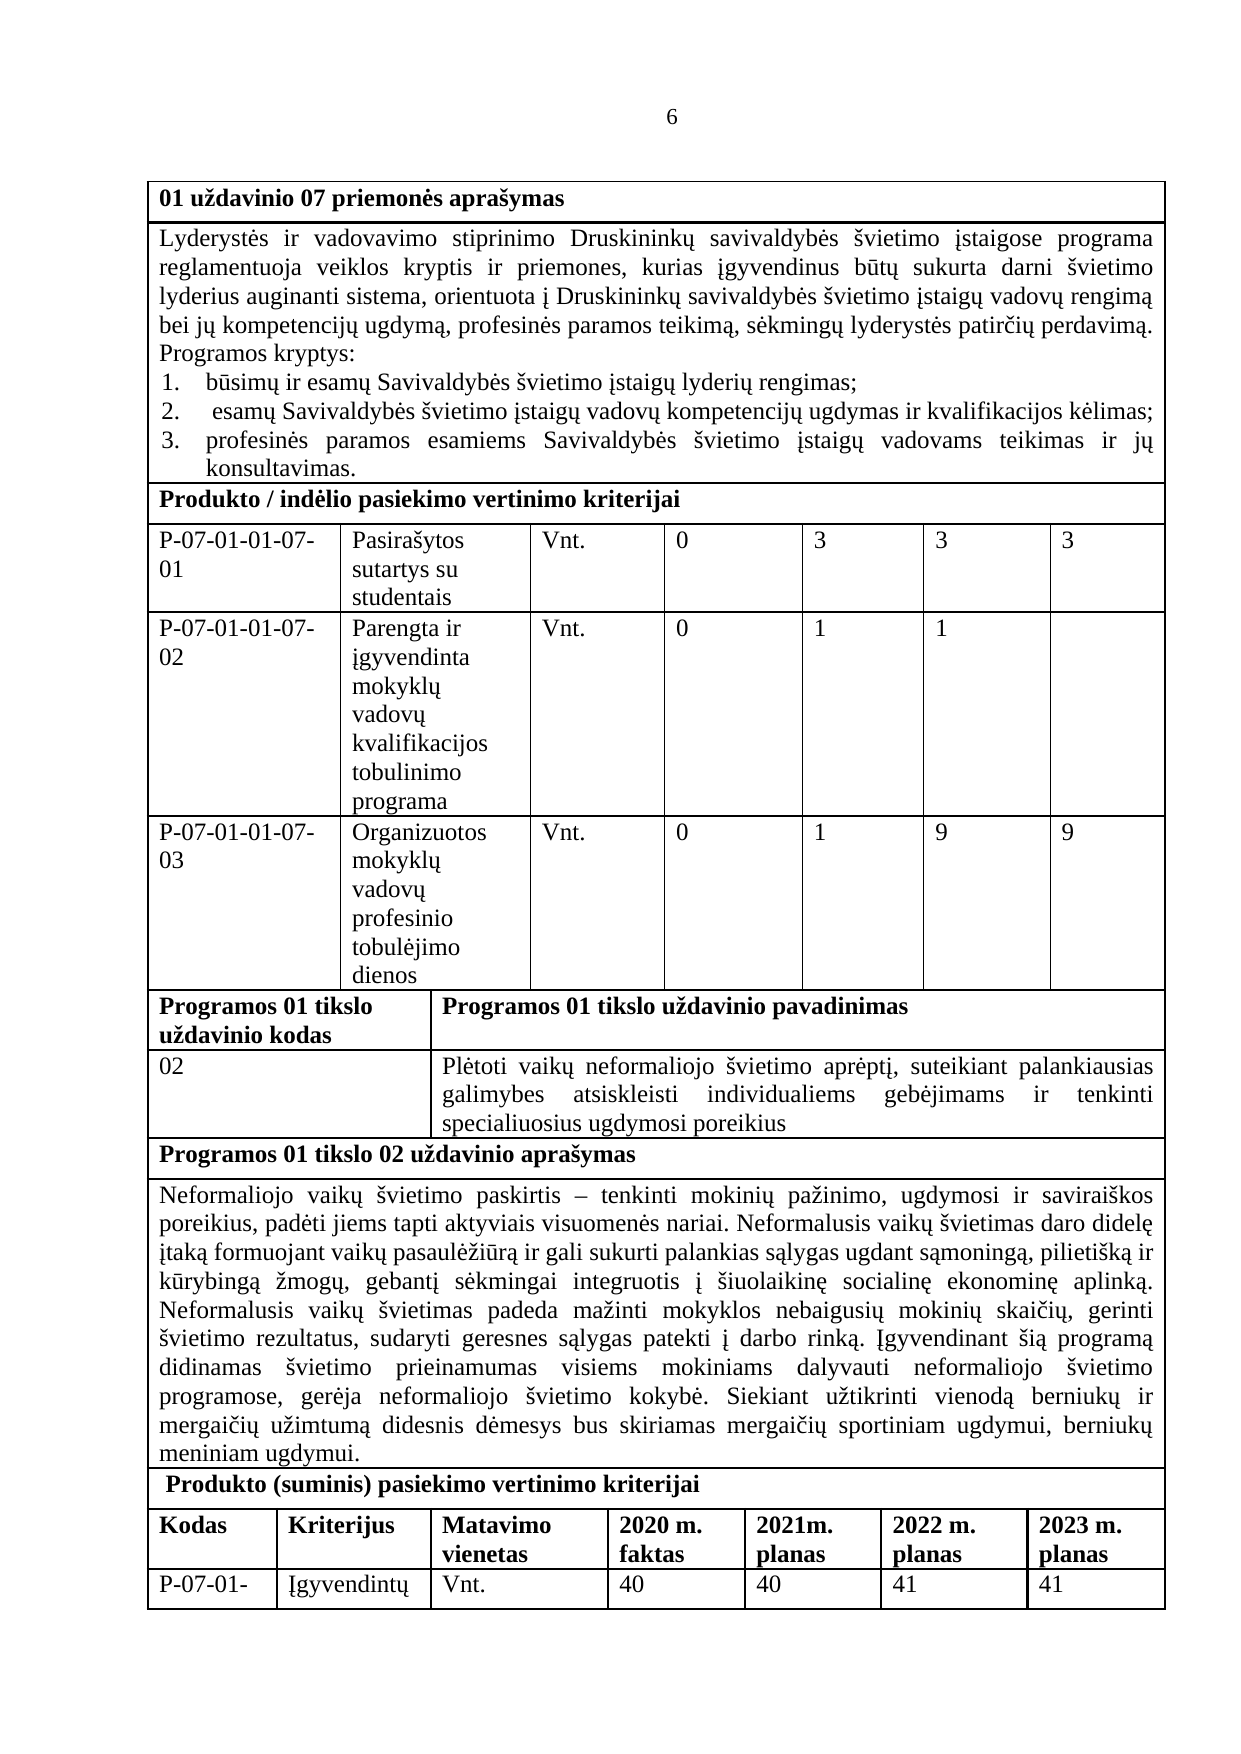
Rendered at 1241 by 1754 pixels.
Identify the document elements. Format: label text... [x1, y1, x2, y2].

table_cell 3 [1051, 525, 1164, 611]
table_cell Plėtoti vaikų neformaliojo švietimo aprėptį, suteikiant palankiausias galimybes atsiskleisti individualiems gebėjimams ir tenkinti specialiuosius ugdymosi poreikius [432, 1051, 1164, 1137]
table_cell Lyderystės ir vadovavimo stiprinimo Druskininkų savivaldybės švietimo įstaigose programa reglamentuoja veiklos kryptis ir priemones, kurias įgyvendinus būtų sukurta darni švietimo lyderius auginanti sistema, orientuota į Druskininkų savivaldybės švietimo įstaigų vadovų rengimą bei jų kompetencijų ugdymą, profesinės paramos teikimą, sėkmingų lyderystės patirčių perdavimą. Programos kryptys: 1. būsimų ir esamų Savivaldybės švietimo įstaigų lyderių rengimas; 2. esamų Savivaldybės švietimo įstaigų vadovų kompetencijų ugdymas ir kvalifikacijos kėlimas; 3. profesinės paramos esamiems Savivaldybės švietimo įstaigų vadovams teikimas ir jų konsultavimas. [149, 224, 1164, 482]
table_cell 2020 m. faktas [609, 1510, 744, 1567]
table_cell Produkto / indėlio pasiekimo vertinimo kriterijai [149, 484, 1164, 523]
table_cell Programos 01 tikslo uždavinio kodas [149, 991, 430, 1049]
table_cell 0 [665, 817, 802, 989]
table_cell 0 [665, 525, 802, 611]
table_cell P-07-01-01-07-01 [149, 525, 340, 611]
table_cell Pasirašytos sutartys su studentais [341, 525, 530, 611]
table_cell 01 uždavinio 07 priemonės aprašymas [149, 182, 1164, 221]
table_cell [1051, 613, 1164, 814]
table_cell 0 [665, 613, 802, 814]
table_cell 2021m. planas [746, 1510, 880, 1567]
table_cell Kodas [149, 1510, 276, 1567]
table_cell 2023 m. planas [1029, 1510, 1164, 1567]
table_cell Programos 01 tikslo 02 uždavinio aprašymas [149, 1139, 1164, 1178]
table_cell Kriterijus [278, 1510, 430, 1567]
table_cell 02 [149, 1051, 430, 1137]
table_cell Vnt. [432, 1570, 607, 1608]
table_cell Produkto (suminis) pasiekimo vertinimo kriterijai [149, 1469, 1164, 1508]
table_cell 1 [803, 613, 923, 814]
table_cell 3 [924, 525, 1050, 611]
table_cell 41 [882, 1570, 1026, 1608]
table_cell Parengta ir įgyvendinta mokyklų vadovų kvalifikacijos tobulinimo programa [341, 613, 530, 814]
table_cell 9 [1051, 817, 1164, 989]
table_cell 2022 m. planas [882, 1510, 1026, 1567]
table_cell 1 [803, 817, 923, 989]
table_cell Neformaliojo vaikų švietimo paskirtis – tenkinti mokinių pažinimo, ugdymosi ir saviraiškos poreikius, padėti jiems tapti aktyviais visuomenės nariai. Neformalusis vaikų švietimas daro didelę įtaką formuojant vaikų pasaulėžiūrą ir gali sukurti palankias sąlygas ugdant sąmoningą, pilietišką ir kūrybingą žmogų, gebantį sėkmingai integruotis į šiuolaikinę socialinę ekonominę aplinką. Neformalusis vaikų švietimas padeda mažinti mokyklos nebaigusių mokinių skaičių, gerinti švietimo rezultatus, sudaryti geresnes sąlygas patekti į darbo rinką. Įgyvendinant šią programą didinamas švietimo prieinamumas visiems mokiniams dalyvauti neformaliojo švietimo programose, gerėja neformaliojo švietimo kokybė. Siekiant užtikrinti vienodą berniukų ir mergaičių užimtumą didesnis dėmesys bus skiriamas mergaičių sportiniam ugdymui, berniukų meniniam ugdymui. [149, 1180, 1164, 1467]
table_cell Vnt. [531, 817, 664, 989]
table_cell Įgyvendintų [278, 1570, 430, 1608]
table_cell P-07-01-01-07-02 [149, 613, 340, 814]
table_cell 41 [1029, 1570, 1164, 1608]
table_cell P-07-01- [149, 1570, 276, 1608]
table_cell 3 [803, 525, 923, 611]
table_cell 40 [746, 1570, 880, 1608]
table_cell Vnt. [531, 613, 664, 814]
table_cell Programos 01 tikslo uždavinio pavadinimas [432, 991, 1164, 1049]
table_cell 40 [609, 1570, 744, 1608]
table_cell 9 [924, 817, 1050, 989]
table_cell 1 [924, 613, 1050, 814]
table_cell Organizuotos mokyklų vadovų profesinio tobulėjimo dienos [341, 817, 530, 989]
table_cell Vnt. [531, 525, 664, 611]
table_cell Matavimo vienetas [432, 1510, 607, 1567]
table_cell P-07-01-01-07-03 [149, 817, 340, 989]
